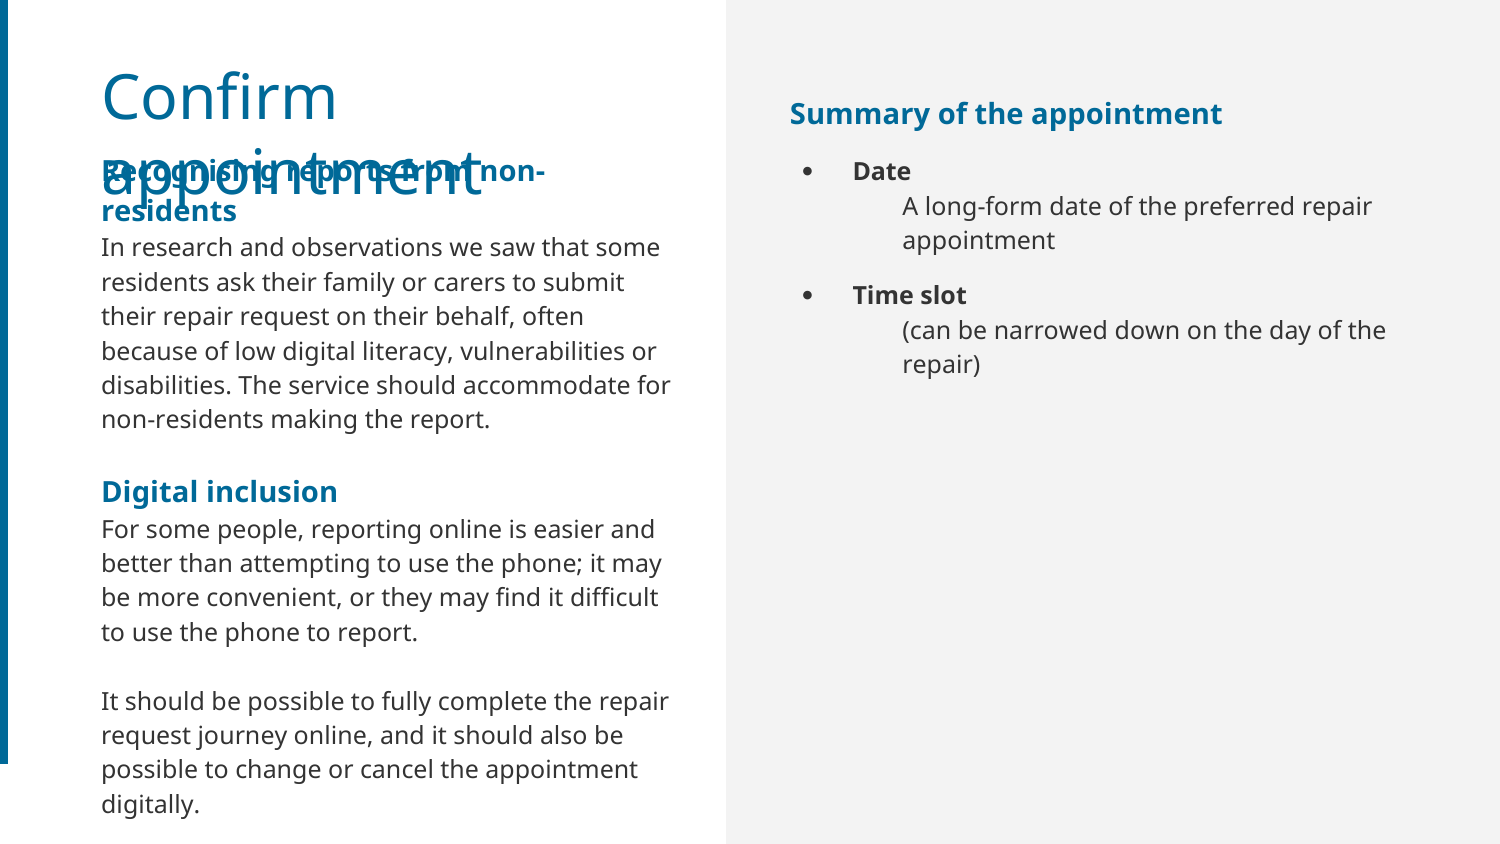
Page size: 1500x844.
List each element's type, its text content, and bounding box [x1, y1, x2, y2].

text_box Confirm appointment [85, 42, 727, 198]
text_box Summary of the appointment Date A long-form date of the preferred repair appointment Time slot (can be narrowed down on the day of the repair) [775, 75, 1416, 713]
text_box [726, 0, 1500, 844]
text_box Recognising reports from non-residents In research and observations we saw that some residents ask their family or carers to submit their repair request on their behalf, often because of low digital literacy, vulnerabilities or disabilities. The service should accommodate for non-residents making the report. Digital inclusion For some people, reporting online is easier and better than attempting to use the phone; it may be more convenient, or they may find it difficult to use the phone to report. It should be possible to fully complete the repair request journey online, and it should also be possible to change or cancel the appointment digitally. [85, 132, 694, 794]
